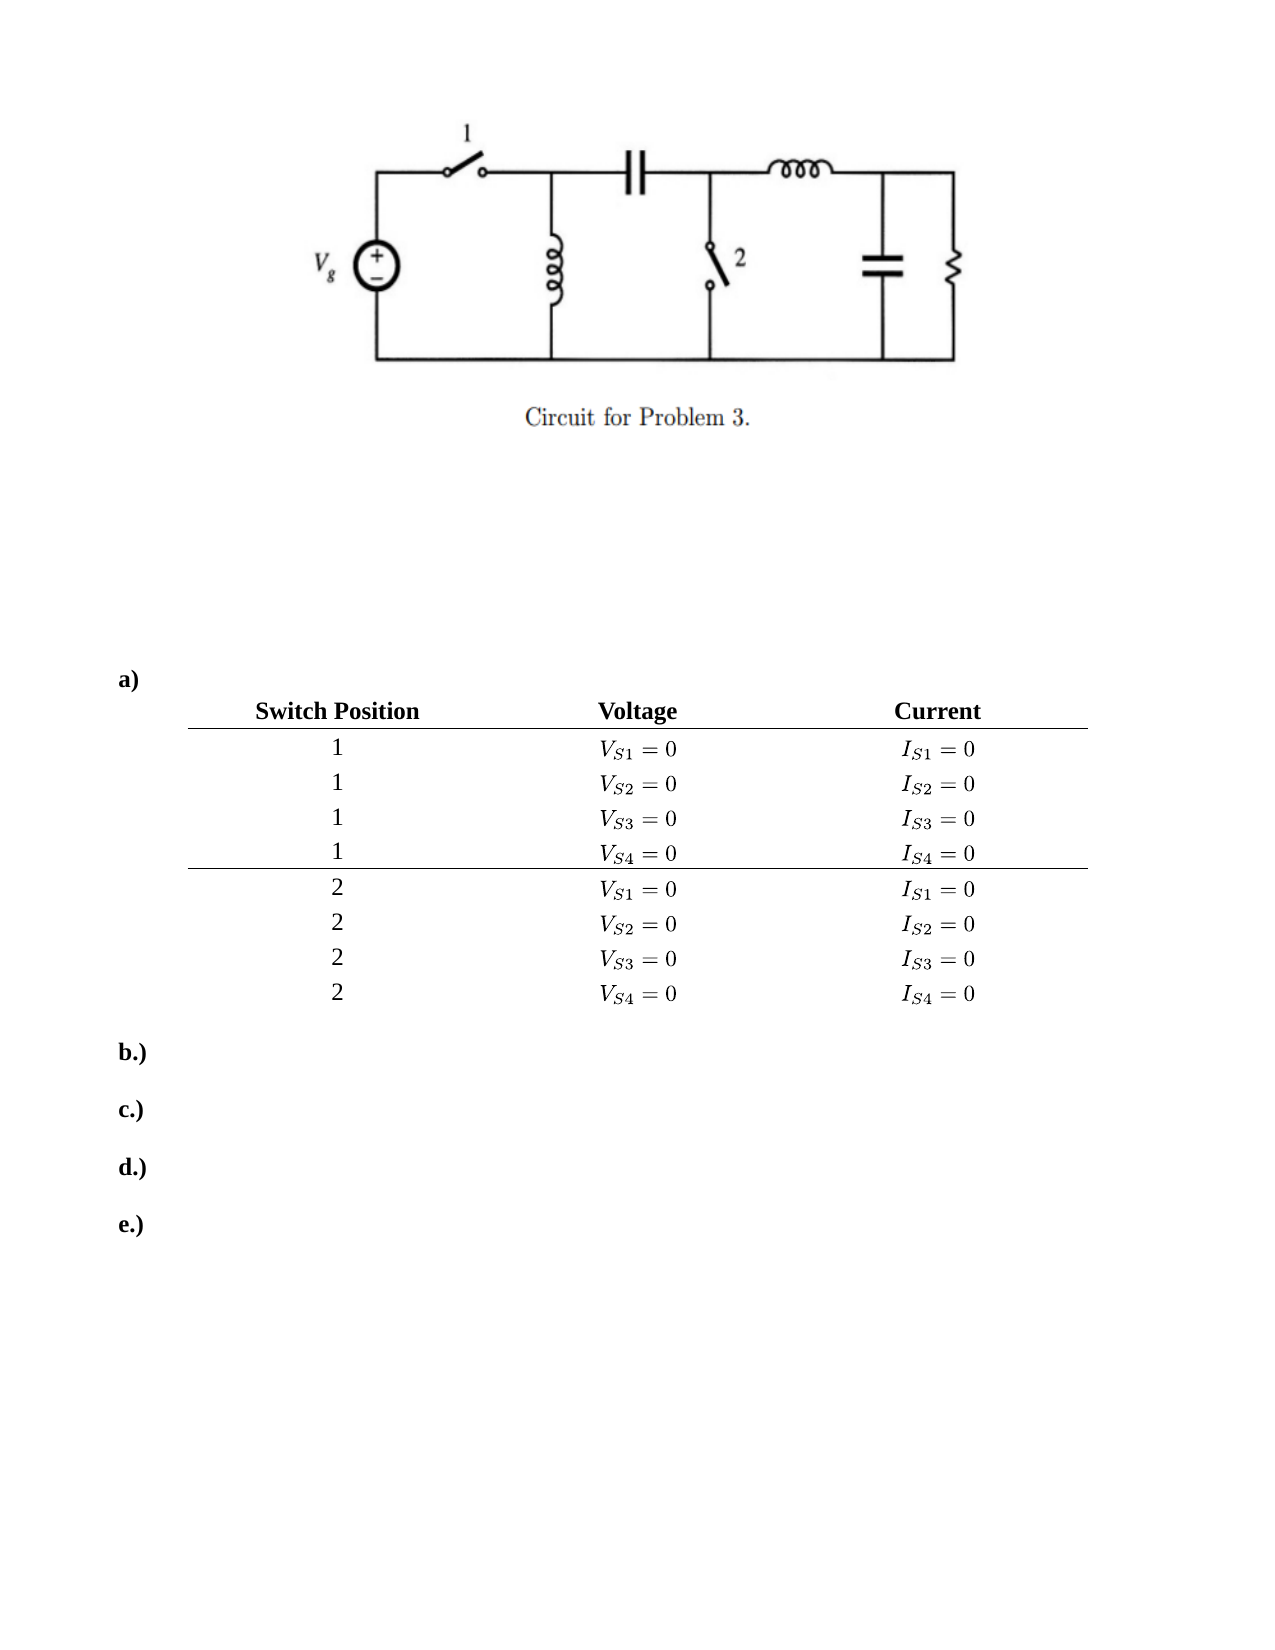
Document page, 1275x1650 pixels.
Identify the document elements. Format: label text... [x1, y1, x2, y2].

table_cell 1 [188, 833, 487, 868]
table_cell [788, 799, 1087, 833]
text a) [118, 664, 1157, 693]
table_cell [788, 904, 1087, 939]
table_cell 2 [188, 904, 487, 939]
table_cell [488, 869, 787, 904]
table_cell [788, 939, 1087, 973]
table_cell 1 [188, 764, 487, 798]
table_cell [488, 939, 787, 973]
table_cell [788, 729, 1087, 764]
text b.) [118, 1037, 1157, 1066]
table_header Voltage [488, 693, 787, 728]
table_cell [488, 833, 787, 868]
table_header Current [788, 693, 1087, 728]
table_cell [488, 799, 787, 833]
table_cell [788, 764, 1087, 798]
text d.) [118, 1152, 1157, 1181]
text e.) [118, 1209, 1157, 1238]
table_cell 2 [188, 939, 487, 973]
table_cell [488, 729, 787, 764]
table_cell [788, 833, 1087, 868]
picture [300, 118, 976, 441]
text c.) [118, 1094, 1157, 1123]
table_cell [788, 869, 1087, 904]
table_cell 1 [188, 729, 487, 764]
table_cell [488, 904, 787, 939]
table_cell 1 [188, 799, 487, 833]
table_cell [488, 764, 787, 798]
table_cell 2 [188, 974, 487, 1008]
table_header Switch Position [188, 693, 487, 728]
table_cell [788, 974, 1087, 1008]
table_cell 2 [188, 869, 487, 904]
table_cell [488, 974, 787, 1008]
